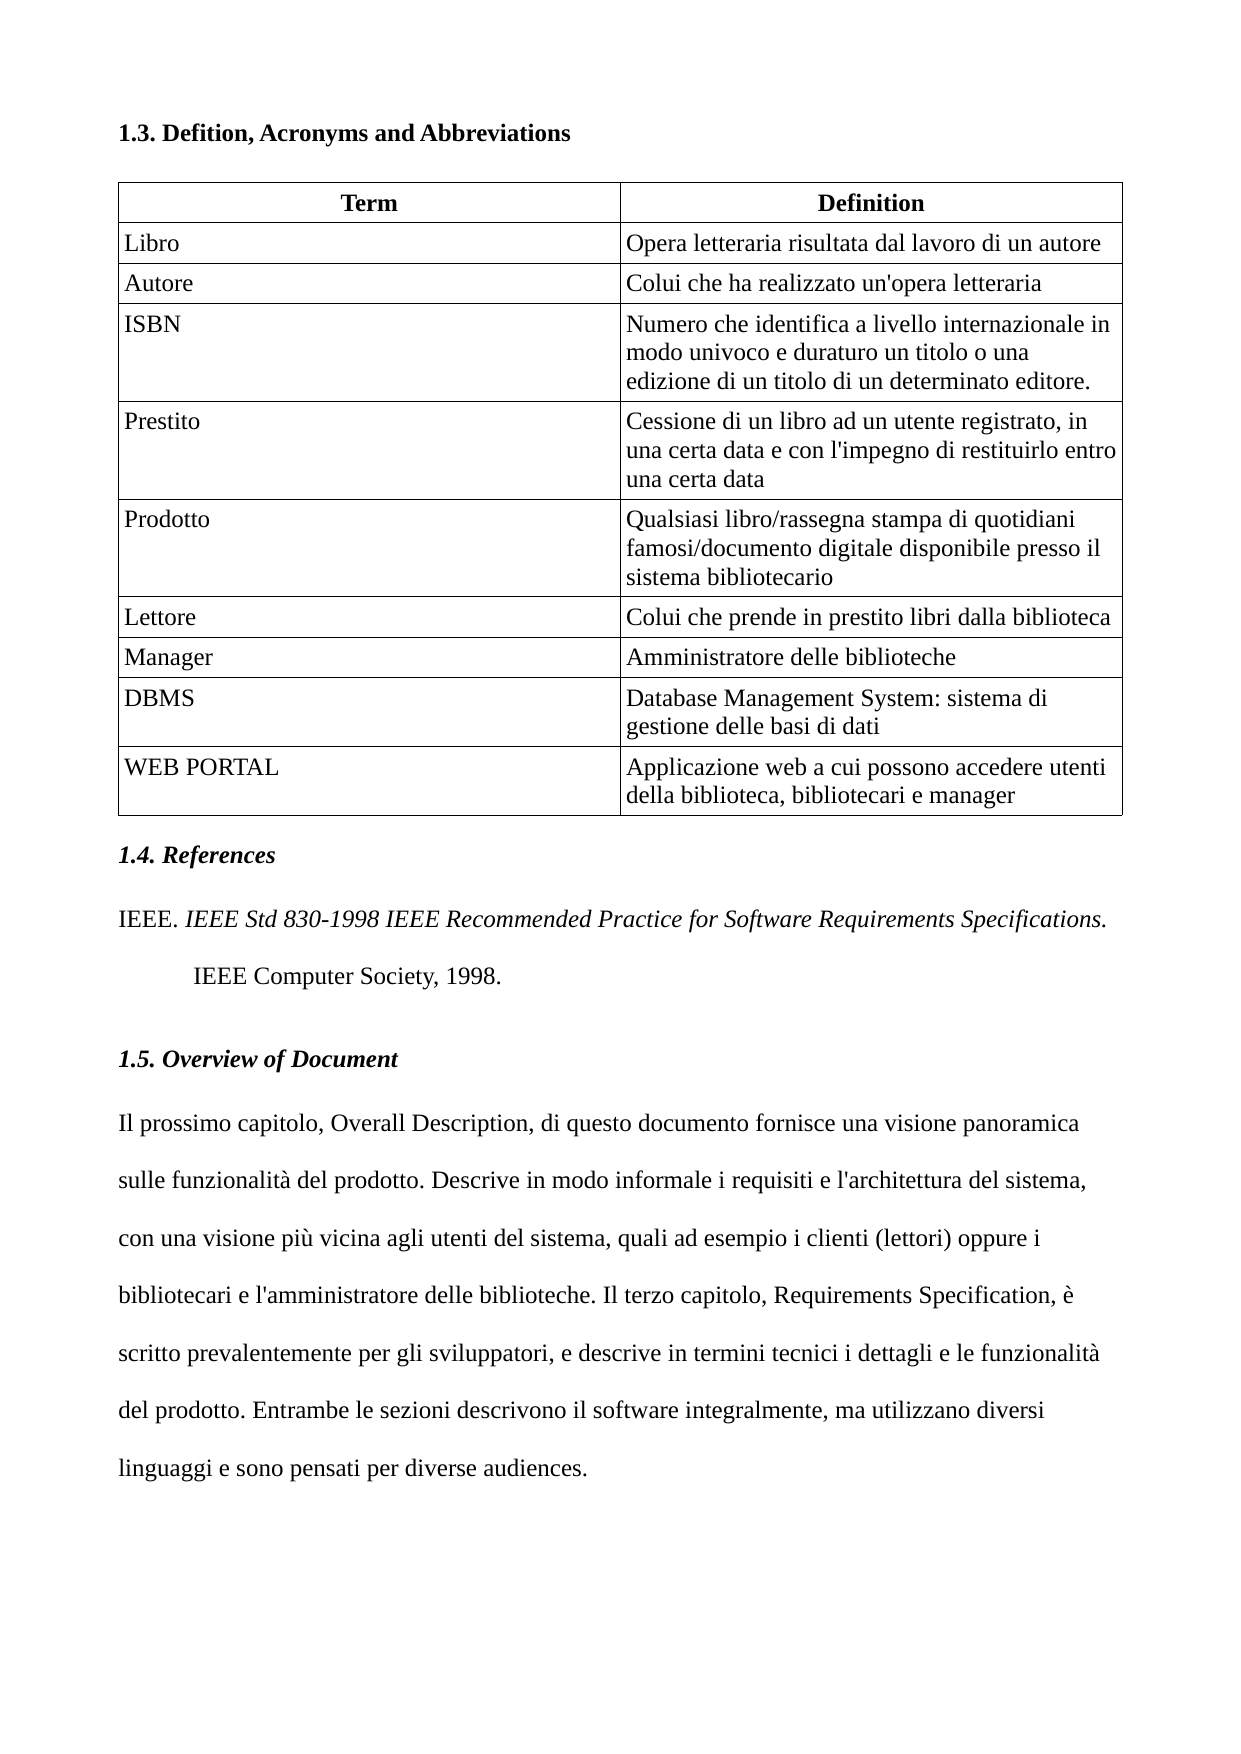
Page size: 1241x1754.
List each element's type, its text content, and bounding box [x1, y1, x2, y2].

table_cell Prestito [119, 402, 620, 498]
table_cell Autore [119, 264, 620, 303]
table_cell Colui che ha realizzato un'opera letteraria [621, 264, 1122, 303]
table_header Term [119, 183, 620, 222]
table_cell Amministratore delle biblioteche [621, 638, 1122, 677]
table_cell WEB PORTAL [119, 747, 620, 815]
table_cell Libro [119, 223, 620, 262]
table_cell Colui che prende in prestito libri dalla biblioteca [621, 597, 1122, 637]
table_cell Qualsiasi libro/rassegna stampa di quotidiani famosi/documento digitale disponibile presso il sistema bibliotecario [621, 500, 1122, 596]
table_header Definition [621, 183, 1122, 222]
table_cell Opera letteraria risultata dal lavoro di un autore [621, 223, 1122, 262]
text Il prossimo capitolo, Overall Description, di questo documento fornisce una visione panoramica sulle funzionalità del prodotto. Descrive in modo informale i requisiti e l'architettura del sistema, con una visione più vicina agli utenti del sistema, quali ad esempio i clienti (lettori) oppure i bibliotecari e l'amministratore delle biblioteche. Il terzo capitolo, Requirements Specification, è scritto prevalentemente per gli sviluppatori, e descrive in termini tecnici i dettagli e le funzionalità del prodotto. Entrambe le sezioni descrivono il software integralmente, ma utilizzano diversi linguaggi e sono pensati per diverse audiences. [118, 1108, 1122, 1481]
table_cell ISBN [119, 304, 620, 401]
subtitle 1.5. Overview of Document [118, 1044, 1122, 1073]
table_cell Manager [119, 638, 620, 677]
table_cell Lettore [119, 597, 620, 637]
table_cell DBMS [119, 678, 620, 746]
subtitle 1.4. References [118, 840, 1122, 869]
table_cell Applicazione web a cui possono accedere utenti della biblioteca, bibliotecari e manager [621, 747, 1122, 815]
table_cell Cessione di un libro ad un utente registrato, in una certa data e con l'impegno di restituirlo entro una certa data [621, 402, 1122, 498]
table_cell Prodotto [119, 500, 620, 596]
table_cell Database Management System: sistema di gestione delle basi di dati [621, 678, 1122, 746]
subtitle 1.3. Defition, Acronyms and Abbreviations [118, 118, 1122, 147]
text IEEE. IEEE Std 830-1998 IEEE Recommended Practice for Software Requirements Specifications. IEEE Computer Society, 1998. [118, 904, 1122, 990]
table_cell Numero che identifica a livello internazionale in modo univoco e duraturo un titolo o una edizione di un titolo di un determinato editore. [621, 304, 1122, 401]
